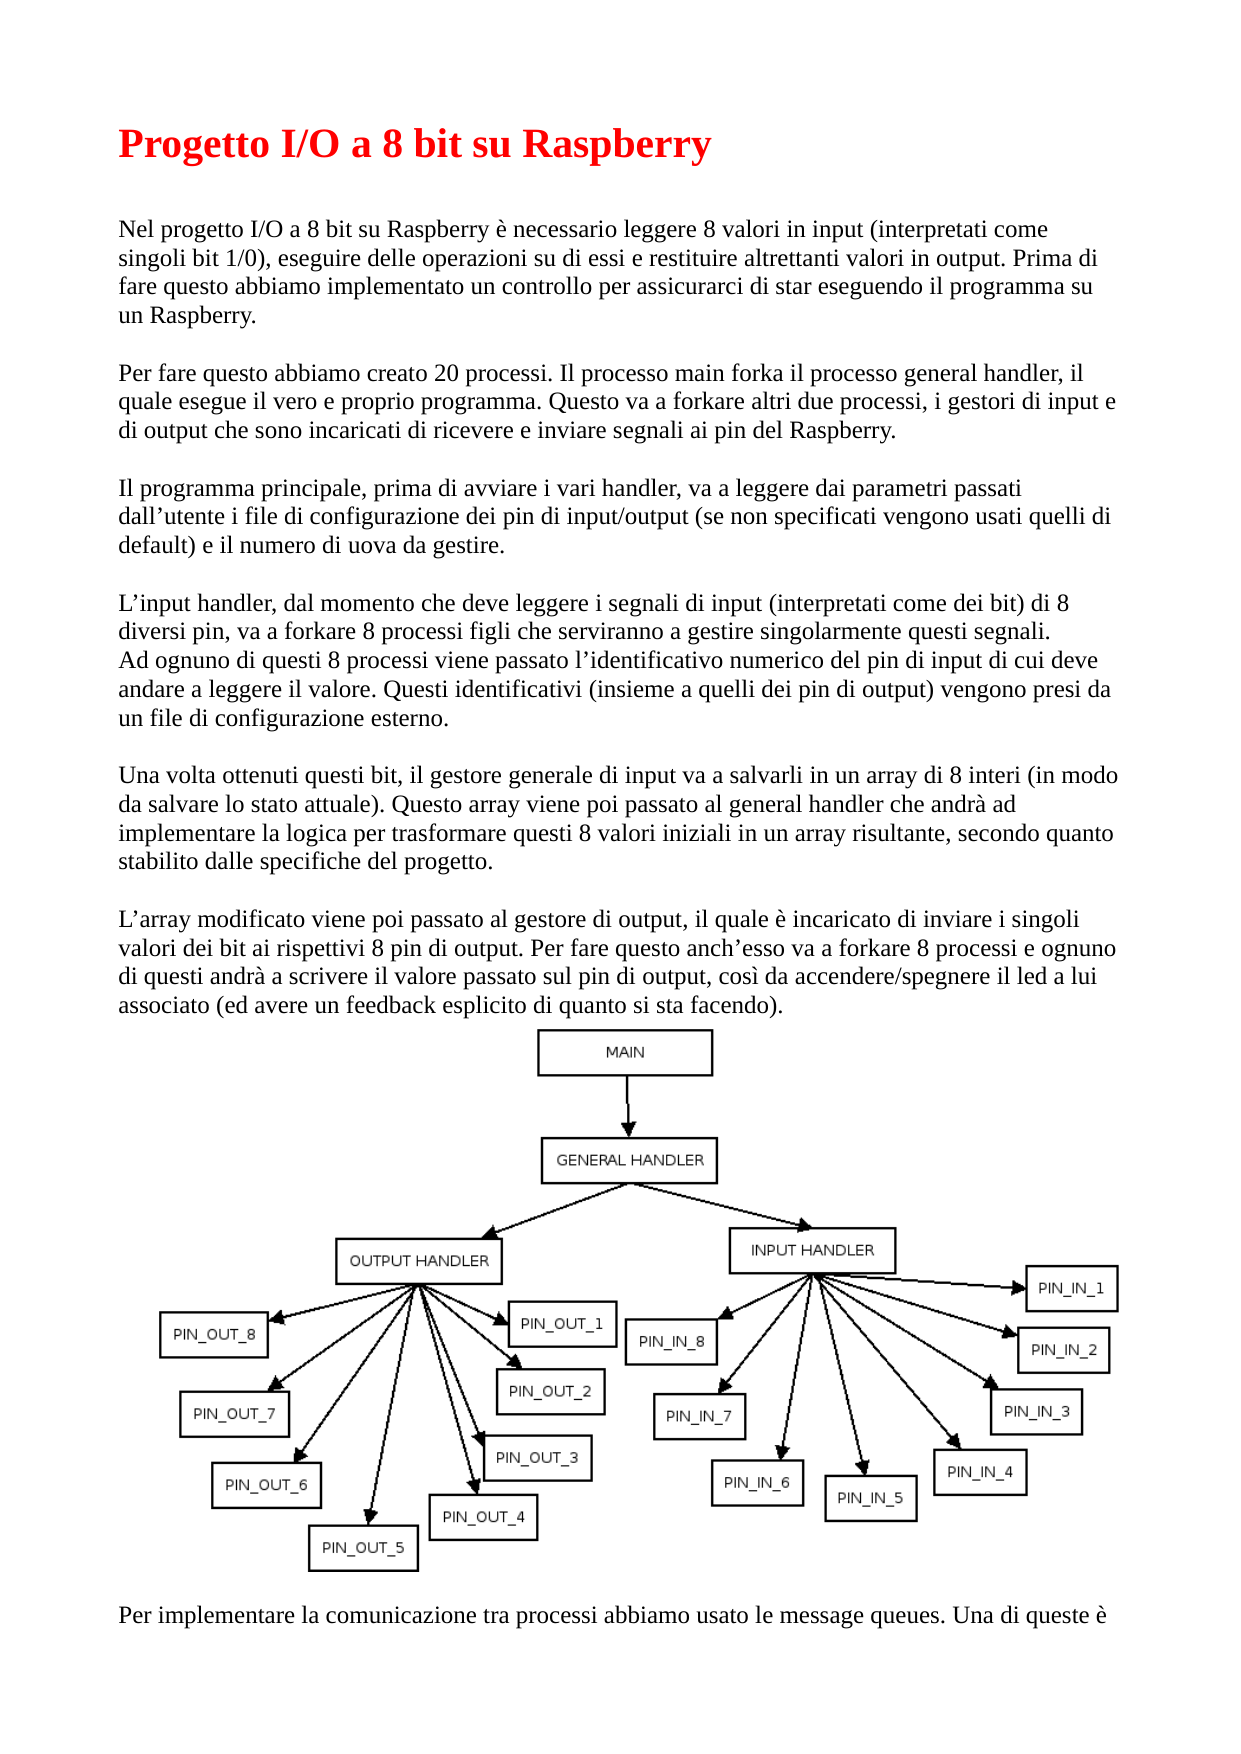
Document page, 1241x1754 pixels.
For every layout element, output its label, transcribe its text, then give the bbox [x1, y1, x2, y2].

text L’array modificato viene poi passato al gestore di output, il quale è incaricato di inviare i singoli valori dei bit ai rispettivi 8 pin di output. Per fare questo anch’esso va a forkare 8 processi e ognuno di questi andrà a scrivere il valore passato sul pin di output, così da accendere/spegnere il led a lui associato (ed avere un feedback esplicito di quanto si sta facendo). [118, 904, 1122, 1019]
picture [158, 1028, 1120, 1572]
text L’input handler, dal momento che deve leggere i segnali di input (interpretati come dei bit) di 8 diversi pin, va a forkare 8 processi figli che serviranno a gestire singolarmente questi segnali. [118, 588, 1122, 645]
text Ad ognuno di questi 8 processi viene passato l’identificativo numerico del pin di input di cui deve andare a leggere il valore. Questi identificativi (insieme a quelli dei pin di output) vengono presi da un file di configurazione esterno. [118, 645, 1122, 731]
text Per implementare la comunicazione tra processi abbiamo usato le message queues. Una di queste è [118, 1600, 1122, 1629]
text Progetto I/O a 8 bit su Raspberry [118, 118, 1122, 166]
text Il programma principale, prima di avviare i vari handler, va a leggere dai parametri passati dall’utente i file di configurazione dei pin di input/output (se non specificati vengono usati quelli di default) e il numero di uova da gestire. [118, 473, 1122, 559]
text Una volta ottenuti questi bit, il gestore generale di input va a salvarli in un array di 8 interi (in modo da salvare lo stato attuale). Questo array viene poi passato al general handler che andrà ad implementare la logica per trasformare questi 8 valori iniziali in un array risultante, secondo quanto stabilito dalle specifiche del progetto. [118, 760, 1122, 875]
text Nel progetto I/O a 8 bit su Raspberry è necessario leggere 8 valori in input (interpretati come singoli bit 1/0), eseguire delle operazioni su di essi e restituire altrettanti valori in output. Prima di fare questo abbiamo implementato un controllo per assicurarci di star eseguendo il programma su un Raspberry. [118, 214, 1122, 329]
text Per fare questo abbiamo creato 20 processi. Il processo main forka il processo general handler, il quale esegue il vero e proprio programma. Questo va a forkare altri due processi, i gestori di input e di output che sono incaricati di ricevere e inviare segnali ai pin del Raspberry. [118, 358, 1122, 444]
